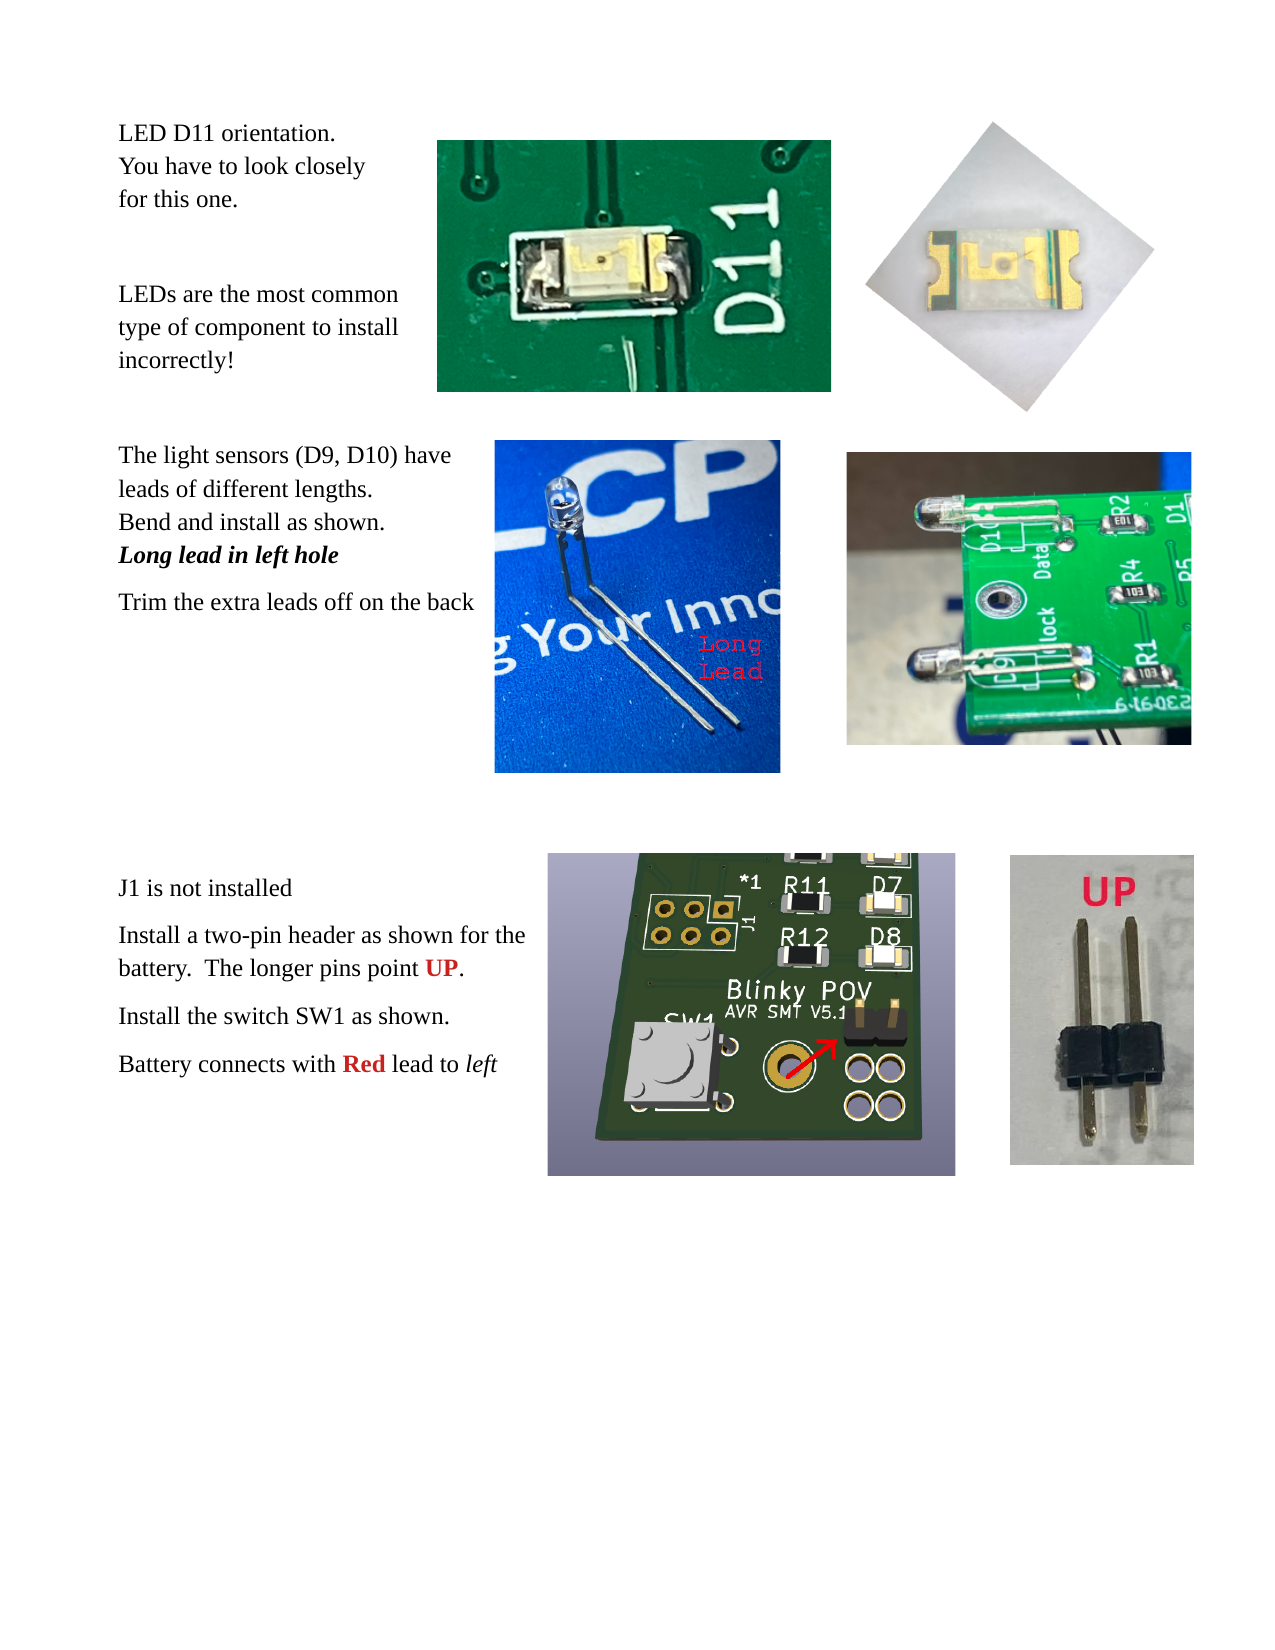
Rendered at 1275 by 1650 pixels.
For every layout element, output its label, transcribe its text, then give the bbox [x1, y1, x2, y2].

text [781, 587, 846, 616]
picture [437, 140, 832, 392]
text J1 is not installed [118, 873, 547, 902]
text Battery connects with Red lead to left [118, 1049, 547, 1077]
picture [1010, 855, 1194, 1165]
text [832, 279, 864, 374]
picture [494, 440, 781, 773]
text [956, 921, 1010, 982]
picture [547, 853, 956, 1176]
picture [864, 121, 1155, 412]
text [956, 873, 1010, 902]
text Trim the extra leads off on the back [118, 587, 494, 616]
text The light sensors (D9, D10) have leads of different lengths. Bend and install as shown. Long lead in left hole [118, 441, 494, 568]
text LEDs are the most common type of component to install incorrectly! [118, 279, 437, 374]
picture [846, 452, 1192, 745]
text [956, 1049, 1010, 1077]
text [956, 1001, 1010, 1030]
text [781, 441, 1157, 568]
text LED D11 orientation. You have to look closely for this one. [118, 118, 1157, 213]
text Install a two-pin header as shown for the battery. The longer pins point UP. [118, 921, 547, 982]
text Install the switch SW1 as shown. [118, 1001, 547, 1030]
